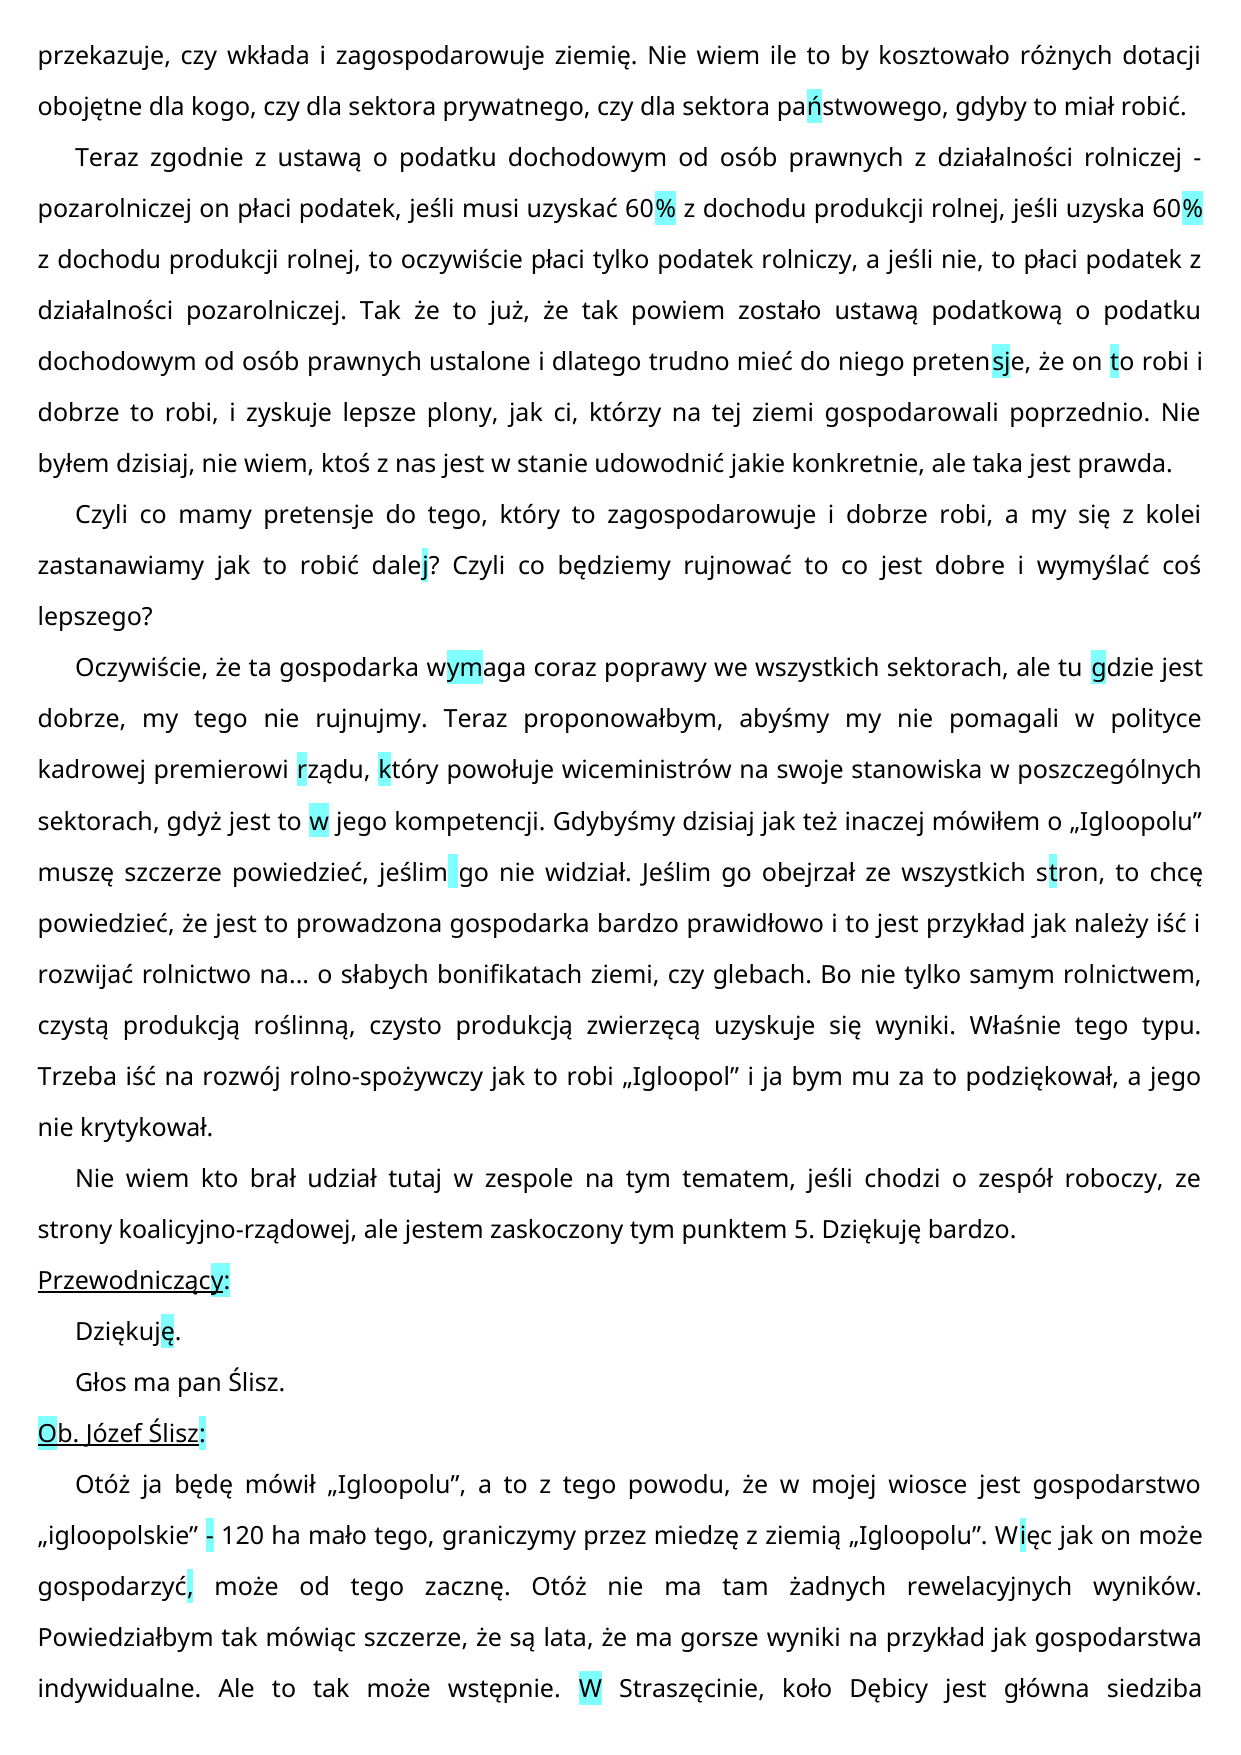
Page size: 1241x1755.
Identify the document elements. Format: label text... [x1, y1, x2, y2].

text Głos ma pan Ślisz. [37, 1364, 1203, 1399]
text Otóż ja będę mówił „Igloopolu”, a to z tego powodu, że w mojej wiosce jest gospodarstwo „igloopolskie” - 120 ha mało tego, graniczymy przez miedzę z ziemią „Igloopolu”. Więc jak on może gospodarzyć, może od tego zacznę. Otóż nie ma tam żadnych rewelacyjnych wyników. Powiedziałbym tak mówiąc szczerze, że są lata, że ma gorsze wyniki na przykład jak gospodarstwa indywidualne. Ale to tak może wstępnie. W Straszęcinie, koło Dębicy jest główna siedziba [37, 1467, 1203, 1705]
text Oczywiście, że ta gospodarka wymaga coraz poprawy we wszystkich sektorach, ale tu gdzie jest dobrze, my tego nie rujnujmy. Teraz proponowałbym, abyśmy my nie pomagali w polityce kadrowej premierowi rządu, który powołuje wiceministrów na swoje stanowiska w poszczególnych sektorach, gdyż jest to w jego kompetencji. Gdybyśmy dzisiaj jak też inaczej mówiłem o „Igloopolu” muszę szczerze powiedzieć, jeślim go nie widział. Jeślim go obejrzał ze wszystkich stron, to chcę powiedzieć, że jest to prowadzona gospodarka bardzo prawidłowo i to jest przykład jak należy iść i rozwijać rolnictwo na... o słabych bonifikatach ziemi, czy glebach. Bo nie tylko samym rolnictwem, czystą produkcją roślinną, czysto produkcją zwierzęcą uzyskuje się wyniki. Właśnie tego typu. Trzeba iść na rozwój rolno-spożywczy jak to robi „Igloopol” i ja bym mu za to podziękował, a jego nie krytykował. [37, 650, 1203, 1143]
text Ob. Józef Ślisz: [37, 1416, 1203, 1450]
text Dziękuję. [37, 1313, 1203, 1348]
text Teraz zgodnie z ustawą o podatku dochodowym od osób prawnych z działalności rolniczej - pozarolniczej on płaci podatek, jeśli musi uzyskać 60% z dochodu produkcji rolnej, jeśli uzyska 60% z dochodu produkcji rolnej, to oczywiście płaci tylko podatek rolniczy, a jeśli nie, to płaci podatek z działalności pozarolniczej. Tak że to już, że tak powiem zostało ustawą podatkową o podatku dochodowym od osób prawnych ustalone i dlatego trudno mieć do niego pretensje, że on to robi i dobrze to robi, i zyskuje lepsze plony, jak ci, którzy na tej ziemi gospodarowali poprzednio. Nie byłem dzisiaj, nie wiem, ktoś z nas jest w stanie udowodnić jakie konkretnie, ale taka jest prawda. [37, 139, 1203, 480]
text Przewodniczący: [37, 1262, 1203, 1297]
text Czyli co mamy pretensje do tego, który to zagospodarowuje i dobrze robi, a my się z kolei zastanawiamy jak to robić dalej? Czyli co będziemy rujnować to co jest dobre i wymyślać coś lepszego? [37, 497, 1203, 633]
text przekazuje, czy wkłada i zagospodarowuje ziemię. Nie wiem ile to by kosztowało różnych dotacji obojętne dla kogo, czy dla sektora prywatnego, czy dla sektora państwowego, gdyby to miał robić. [37, 37, 1203, 123]
text Nie wiem kto brał udział tutaj w zespole na tym tematem, jeśli chodzi o zespół roboczy, ze strony koalicyjno-rządowej, ale jestem zaskoczony tym punktem 5. Dziękuję bardzo. [37, 1160, 1203, 1246]
